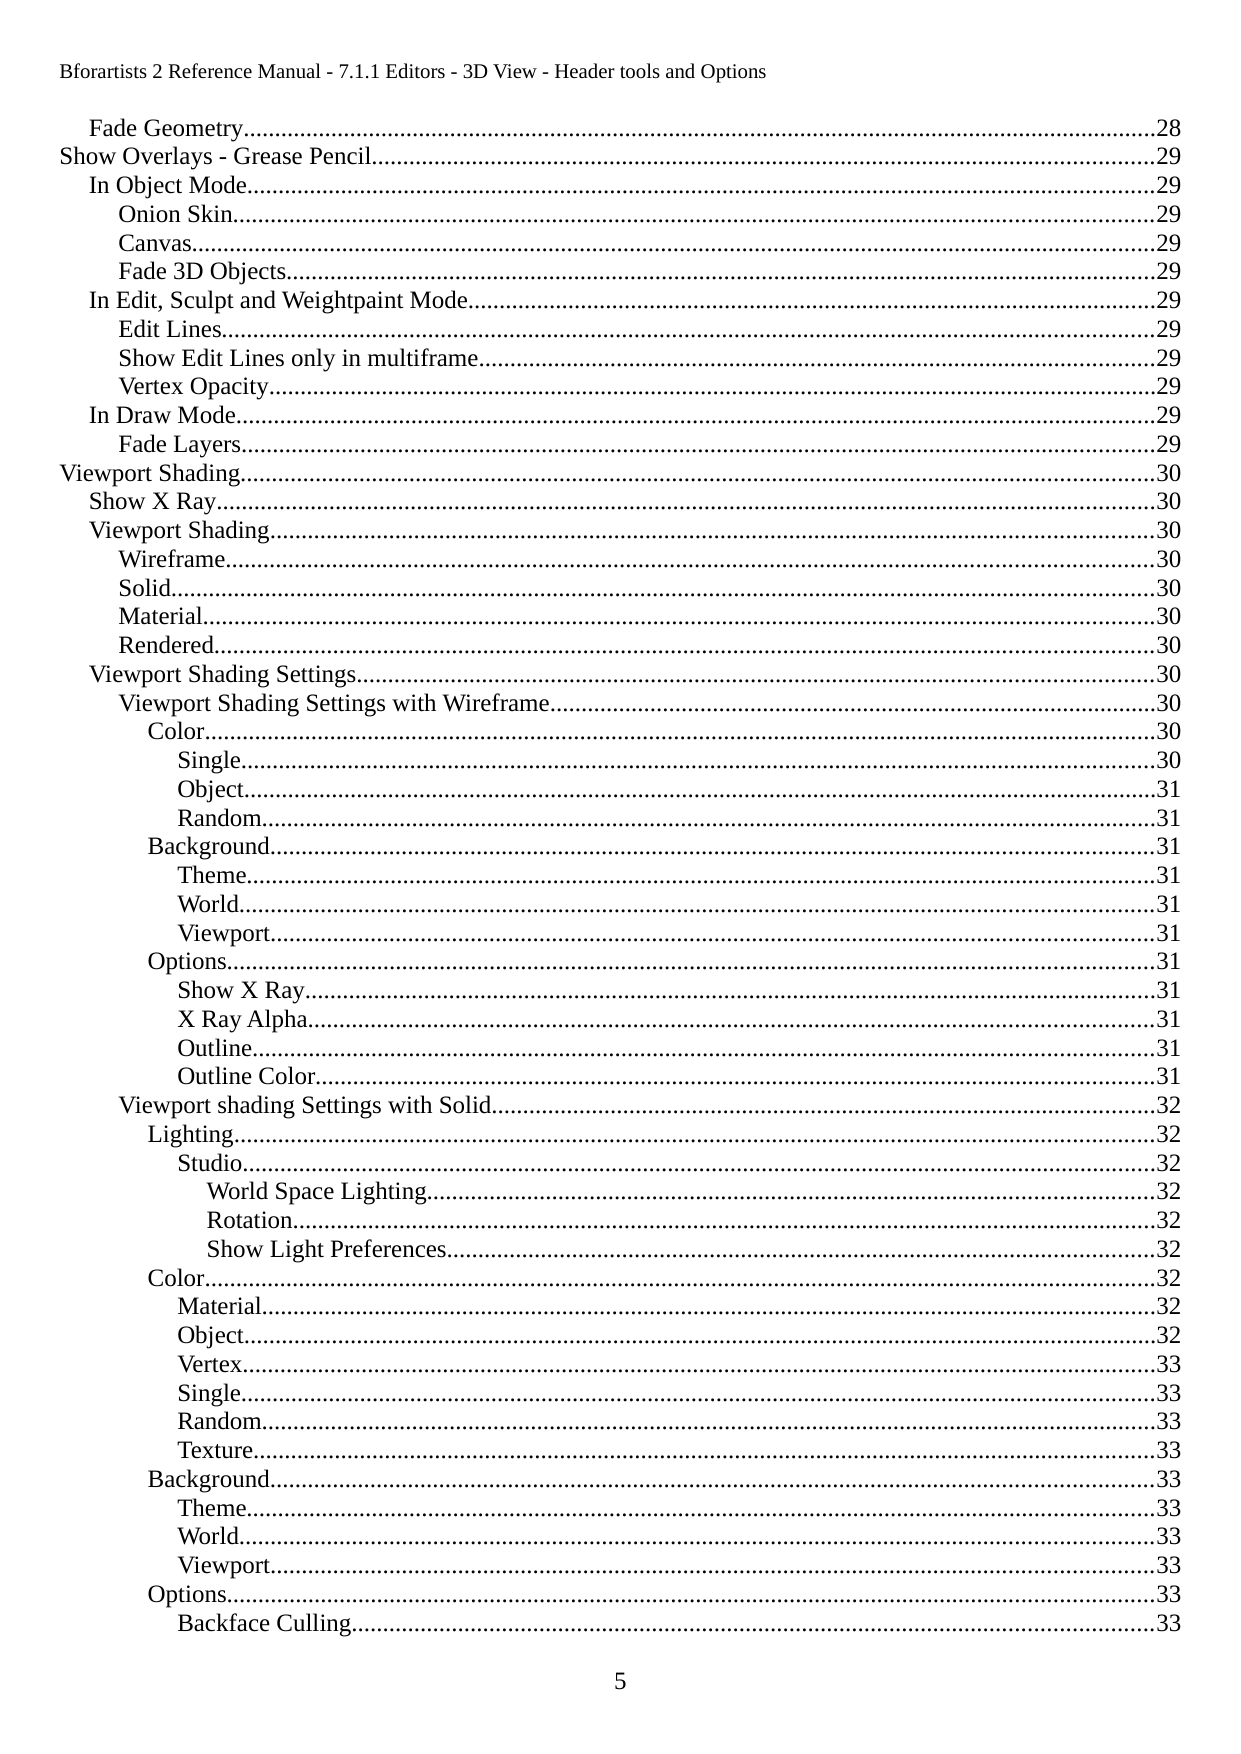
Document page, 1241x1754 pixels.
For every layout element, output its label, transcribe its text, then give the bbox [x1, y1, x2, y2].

text Single 30 [177, 745, 1181, 774]
text Studio 32 [177, 1148, 1181, 1176]
text Viewport Shading 30 [88, 515, 1181, 544]
text Wireframe 30 [118, 544, 1181, 573]
text Show X Ray 30 [88, 486, 1181, 515]
text Color 30 [147, 716, 1181, 745]
text Viewport Shading Settings 30 [88, 659, 1181, 688]
text Canvas 29 [118, 228, 1181, 256]
text Object 32 [177, 1320, 1181, 1349]
text Outline Color 31 [177, 1061, 1181, 1090]
text Random 33 [177, 1406, 1181, 1435]
text In Draw Mode 29 [88, 400, 1181, 429]
text World 33 [177, 1521, 1181, 1550]
text Solid 30 [118, 573, 1181, 601]
text Material 32 [177, 1291, 1181, 1320]
text Texture 33 [177, 1435, 1181, 1464]
text Edit Lines 29 [118, 314, 1181, 343]
text Material 30 [118, 601, 1181, 630]
text Show Overlays - Grease Pencil 29 [59, 141, 1181, 170]
text Vertex Opacity 29 [118, 371, 1181, 400]
text Theme 31 [177, 860, 1181, 889]
text Rendered 30 [118, 630, 1181, 659]
text Viewport Shading Settings with Wireframe 30 [118, 688, 1181, 716]
text Viewport 31 [177, 918, 1181, 946]
text Show Edit Lines only in multiframe 29 [118, 343, 1181, 371]
text Vertex 33 [177, 1349, 1181, 1378]
text World Space Lighting 32 [206, 1176, 1181, 1205]
text Background 31 [147, 831, 1181, 860]
text Onion Skin 29 [118, 199, 1181, 228]
text Options 31 [147, 946, 1181, 975]
text Options 33 [147, 1579, 1181, 1608]
text Fade Layers 29 [118, 429, 1181, 458]
text Outline 31 [177, 1033, 1181, 1061]
text Fade Geometry 28 [88, 113, 1181, 141]
text Random 31 [177, 803, 1181, 831]
text X Ray Alpha 31 [177, 1004, 1181, 1033]
text Rotation 32 [206, 1205, 1181, 1234]
text Fade 3D Objects 29 [118, 256, 1181, 285]
text Color 32 [147, 1263, 1181, 1291]
text Background 33 [147, 1464, 1181, 1493]
text Single 33 [177, 1378, 1181, 1406]
text Theme 33 [177, 1493, 1181, 1521]
text Viewport shading Settings with Solid 32 [118, 1090, 1181, 1119]
text Viewport 33 [177, 1550, 1181, 1579]
text Show Light Preferences 32 [206, 1234, 1181, 1263]
text Show X Ray 31 [177, 975, 1181, 1004]
text In Object Mode 29 [88, 170, 1181, 199]
text Object 31 [177, 774, 1181, 803]
text In Edit, Sculpt and Weightpaint Mode 29 [88, 285, 1181, 314]
text Viewport Shading 30 [59, 458, 1181, 486]
text World 31 [177, 889, 1181, 918]
text Backface Culling 33 [177, 1608, 1181, 1636]
text Lighting 32 [147, 1119, 1181, 1148]
